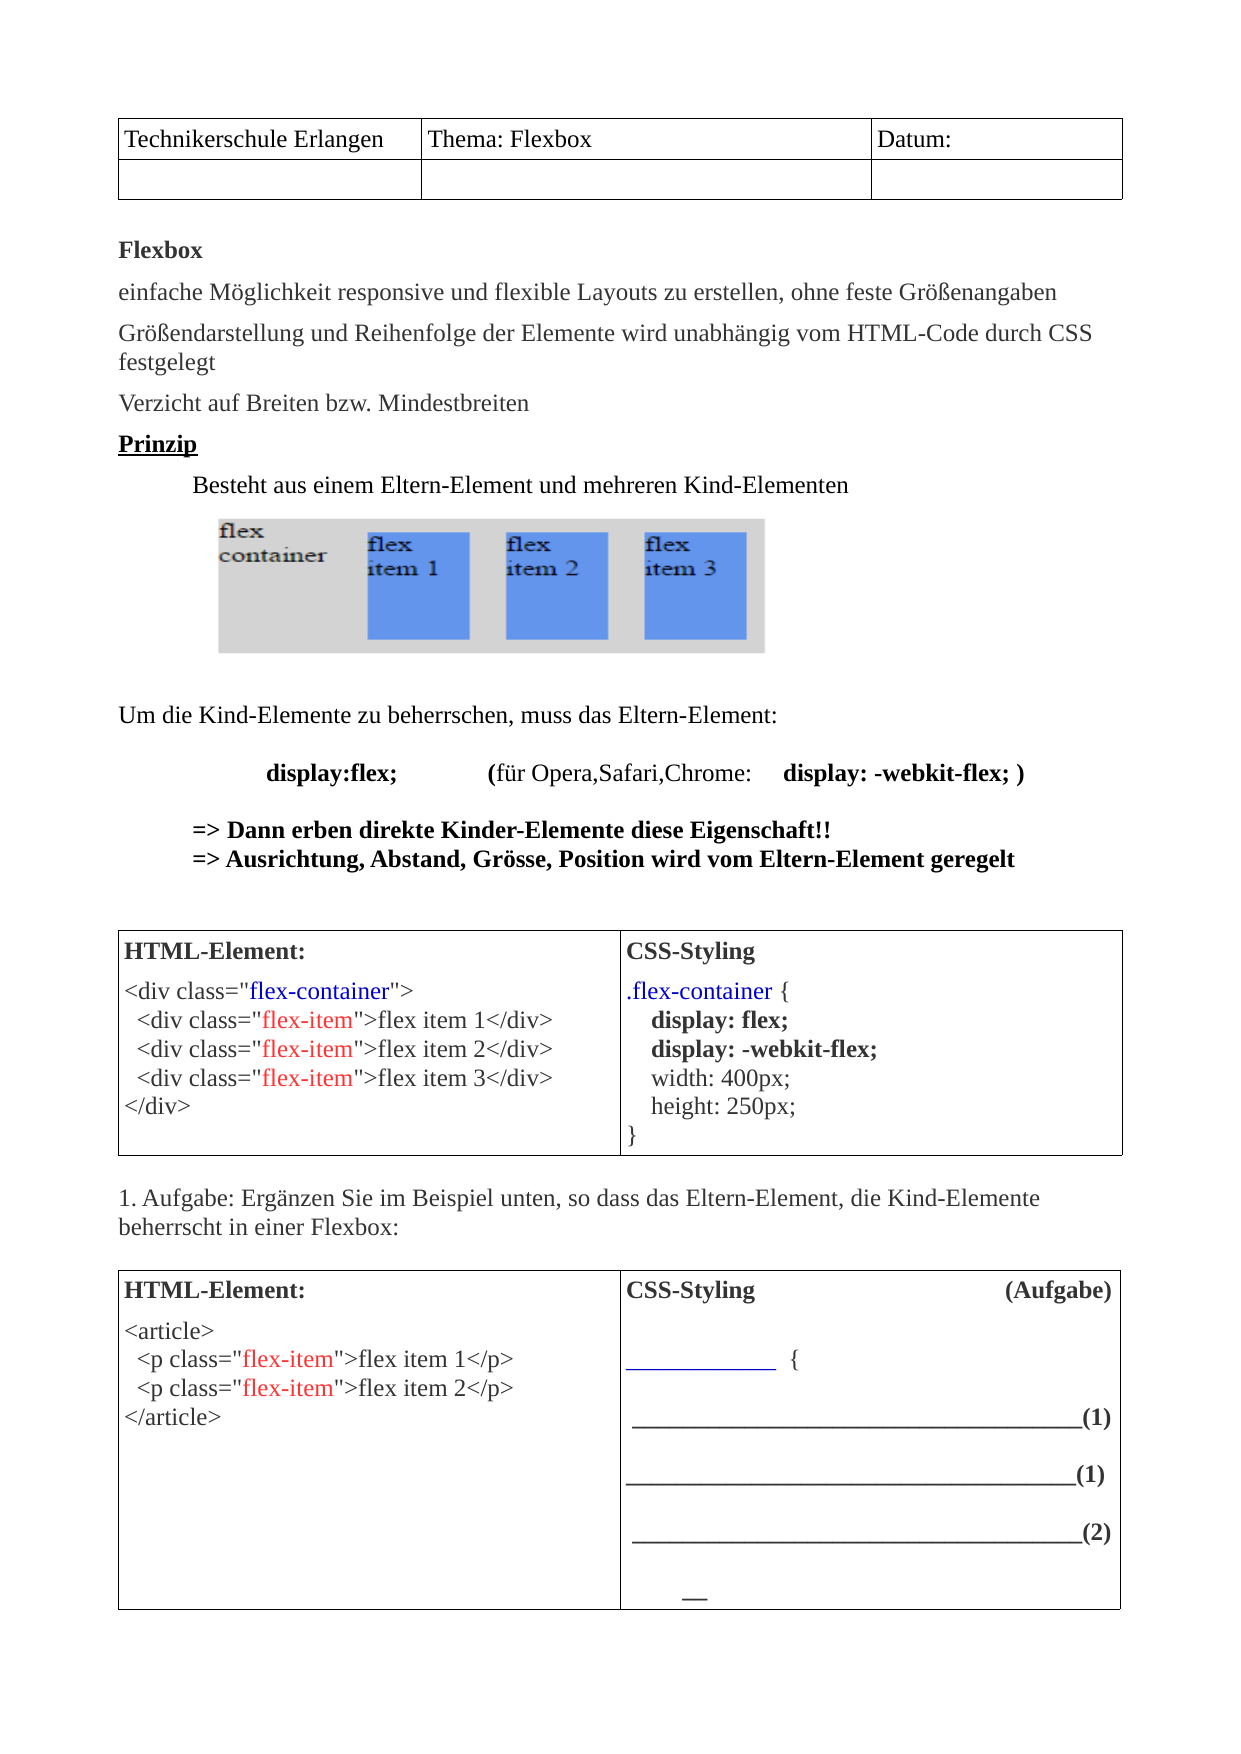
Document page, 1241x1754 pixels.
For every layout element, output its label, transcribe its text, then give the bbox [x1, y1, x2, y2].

table_cell <article> <p class="flex-item">flex item 1</p> <p class="flex-item">flex item 2</p> </article> [119, 1310, 620, 1609]
text Prinzip [118, 429, 1122, 458]
table_cell ____________ { ____________________________________(1) ____________________________________(1) ____________________________________(2) __ [621, 1310, 1120, 1609]
table_header Thema: Flexbox [422, 119, 871, 158]
text Um die Kind-Elemente zu beherrschen, muss das Eltern-Element: [118, 700, 1122, 729]
table_header Datum: [872, 119, 1122, 158]
text Verzicht auf Breiten bzw. Mindestbreiten [118, 388, 1122, 417]
table_cell [119, 160, 421, 199]
text Besteht aus einem Eltern-Element und mehreren Kind-Elementen [118, 470, 1122, 499]
table_cell [872, 160, 1122, 199]
list Größendarstellung und Reihenfolge der Elemente wird unabhängig vom HTML-Code durch CSS festgelegt [118, 318, 1122, 375]
text Flexbox [118, 235, 1122, 264]
table_header CSS-Styling [621, 931, 1122, 971]
picture [206, 515, 778, 656]
table_cell [422, 160, 871, 199]
table_header HTML-Element: [119, 931, 620, 971]
table_header HTML-Element: [119, 1271, 620, 1310]
text => Dann erben direkte Kinder-Elemente diese Eigenschaft!! [118, 815, 1122, 844]
table_cell .flex-container { display: flex; display: -webkit-flex; width: 400px; height: 250px; } [621, 971, 1122, 1155]
list einfache Möglichkeit responsive und flexible Layouts zu erstellen, ohne feste Größenangaben [118, 277, 1122, 305]
text 1. Aufgabe: Ergänzen Sie im Beispiel unten, so dass das Eltern-Element, die Kind-Elemente beherrscht in einer Flexbox: [118, 1183, 1122, 1241]
table_cell <div class="flex-container"> <div class="flex-item">flex item 1</div> <div class="flex-item">flex item 2</div> <div class="flex-item">flex item 3</div> </div> [119, 971, 620, 1155]
text display:flex; (für Opera,Safari,Chrome: display: -webkit-flex; ) [118, 758, 1122, 787]
table_header CSS-Styling (Aufgabe) [621, 1271, 1120, 1310]
text => Ausrichtung, Abstand, Grösse, Position wird vom Eltern-Element geregelt [118, 844, 1122, 873]
table_header Technikerschule Erlangen [119, 119, 421, 158]
